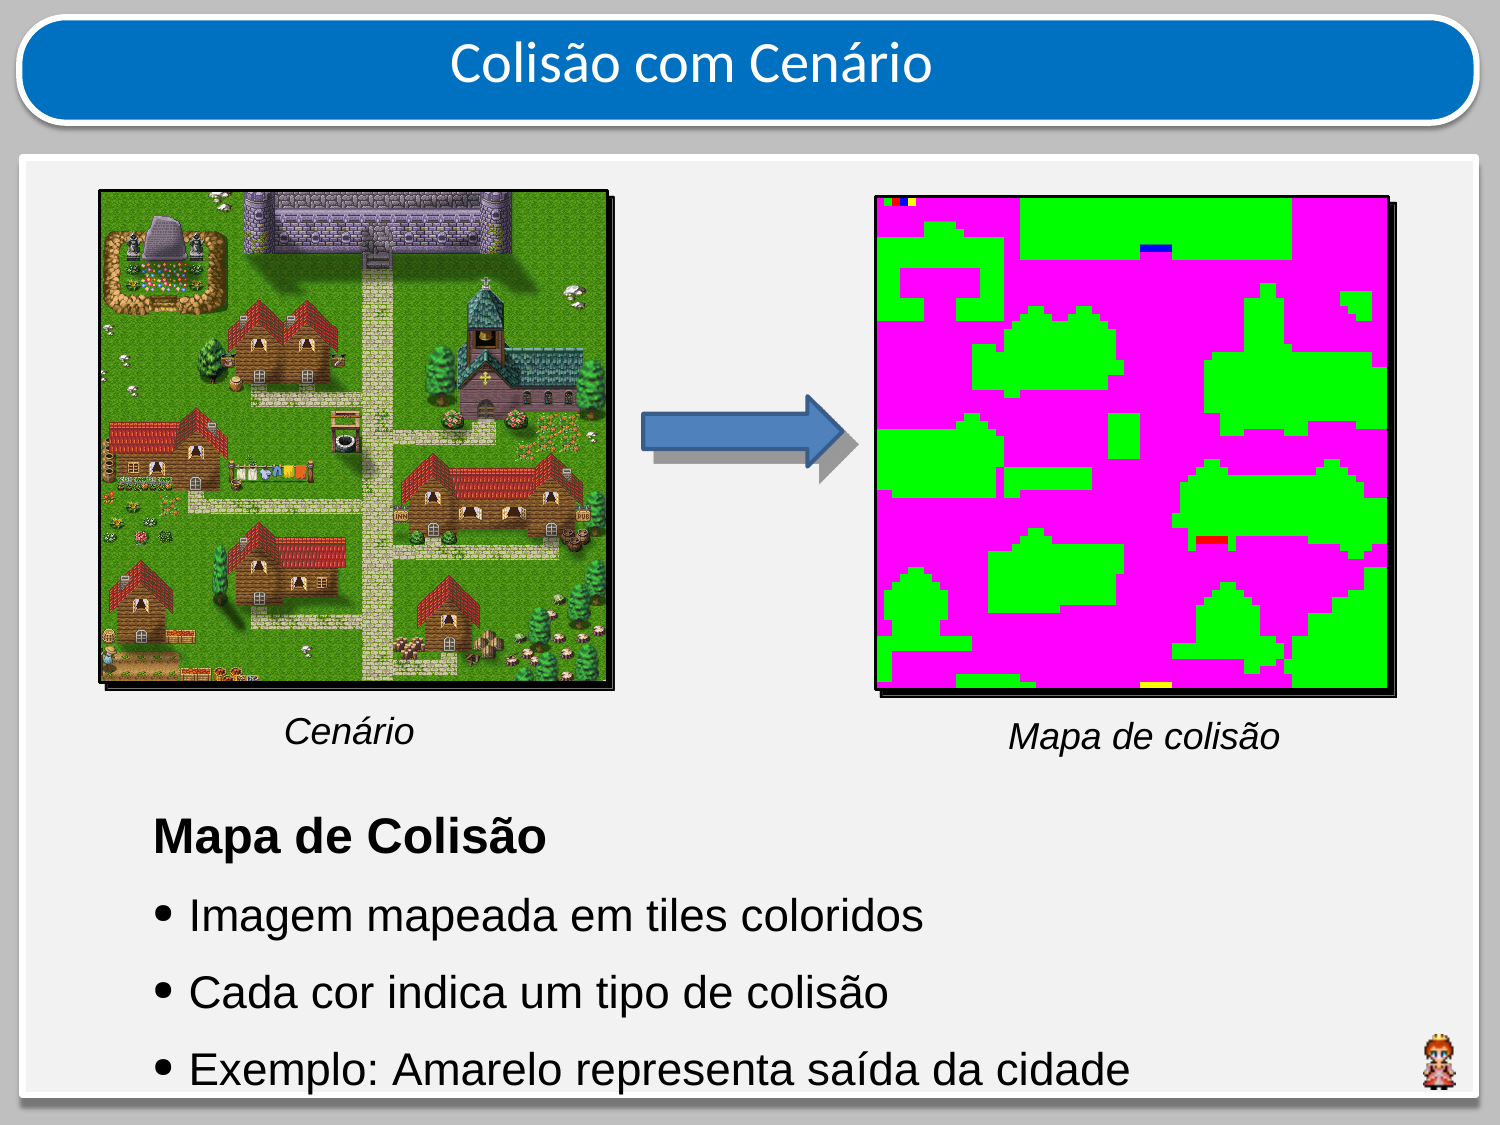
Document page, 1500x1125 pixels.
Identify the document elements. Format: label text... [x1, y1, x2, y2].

text_box Colisão com Cenário [450, 38, 1050, 107]
text_box Cenário [283, 710, 415, 753]
picture [12, 156, 1487, 1116]
text_box Mapa de colisão [1008, 715, 1281, 768]
text_box Mapa de Colisão Imagem mapeada em tiles coloridos Cada cor indica um tipo de colisão Exemplo: Amarelo representa saída da cidade [116, 780, 1129, 1068]
picture [8, 9, 1487, 137]
text_box [0, 0, 1500, 1125]
